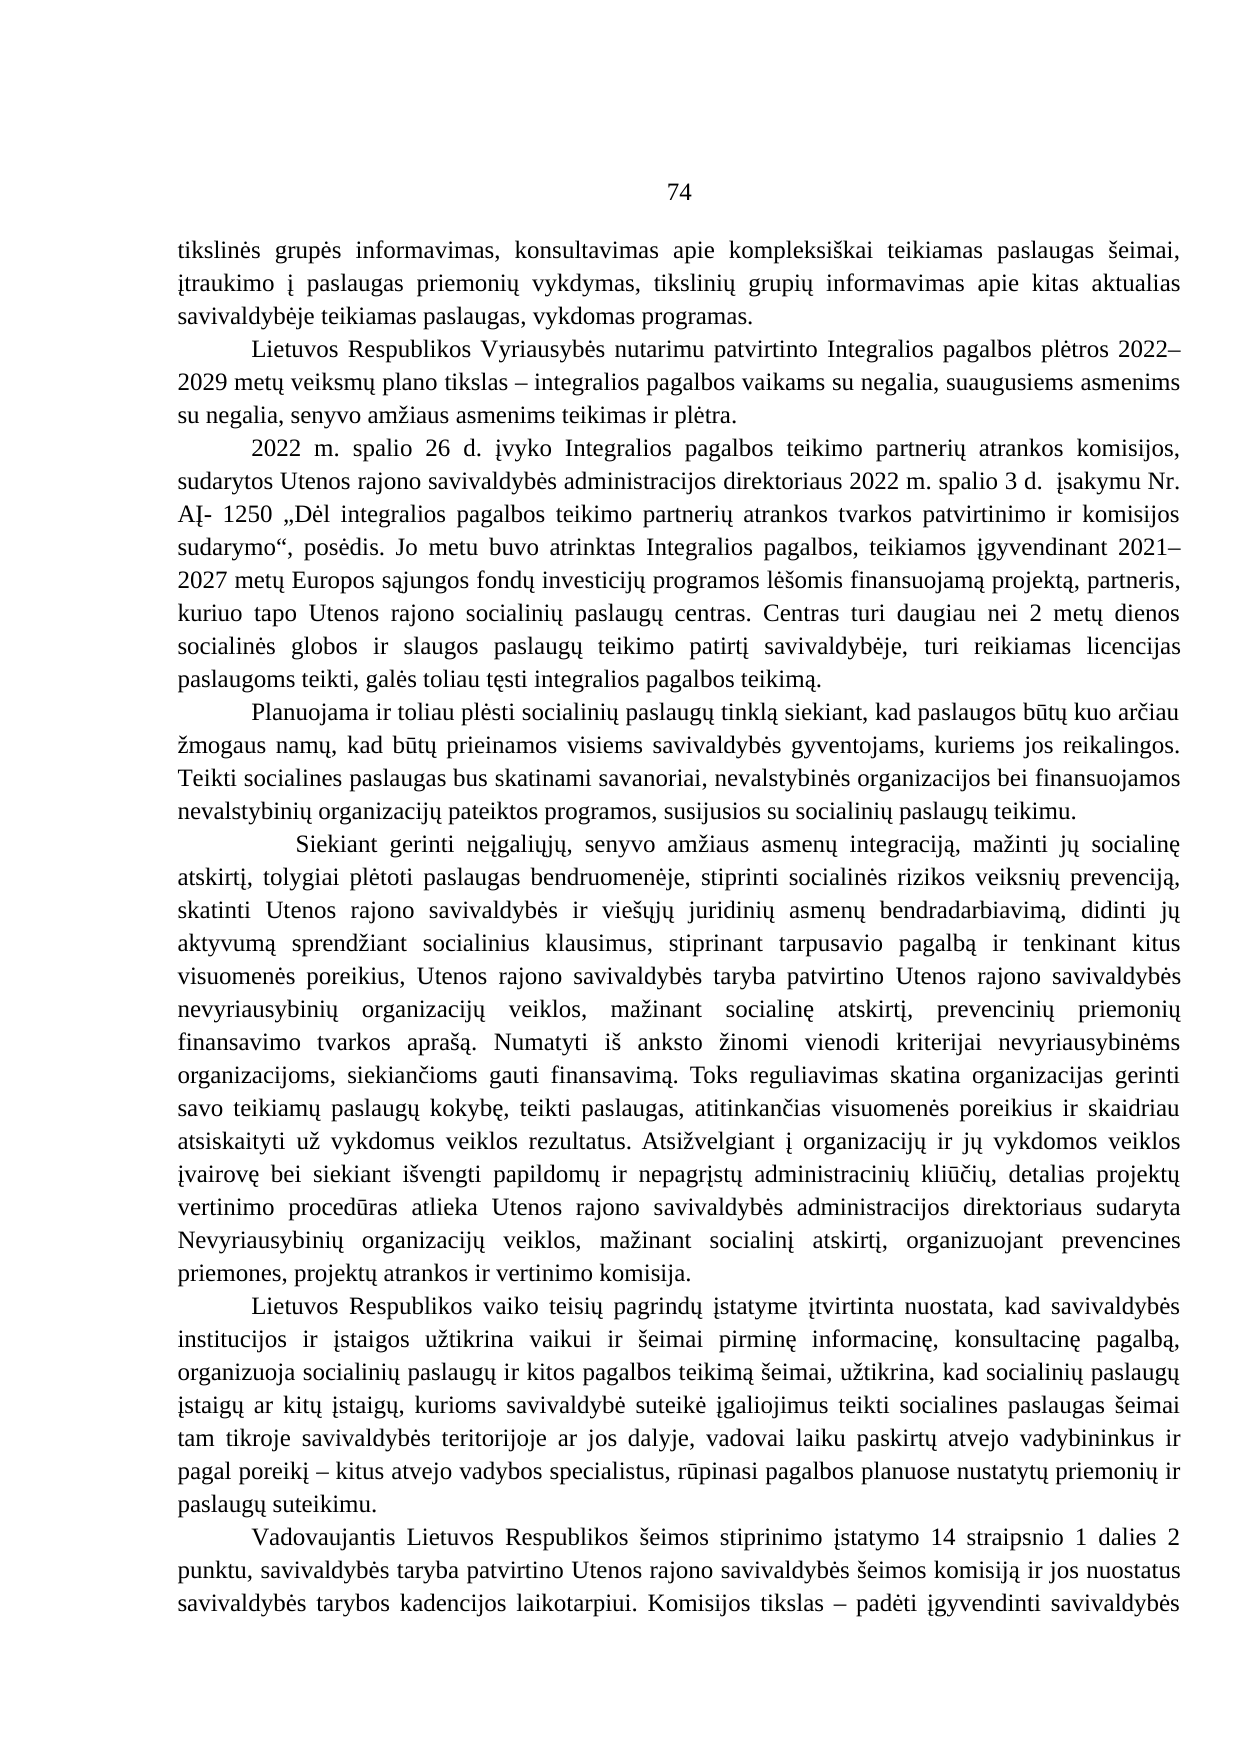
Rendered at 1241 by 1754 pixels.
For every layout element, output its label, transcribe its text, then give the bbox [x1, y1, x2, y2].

text Planuojama ir toliau plėsti socialinių paslaugų tinklą siekiant, kad paslaugos būtų kuo arčiau žmogaus namų, kad būtų prieinamos visiems savivaldybės gyventojams, kuriems jos reikalingos. Teikti socialines paslaugas bus skatinami savanoriai, nevalstybinės organizacijos bei finansuojamos nevalstybinių organizacijų pateiktos programos, susijusios su socialinių paslaugų teikimu. [177, 697, 1181, 825]
text Siekiant gerinti neįgaliųjų, senyvo amžiaus asmenų integraciją, mažinti jų socialinę atskirtį, tolygiai plėtoti paslaugas bendruomenėje, stiprinti socialinės rizikos veiksnių prevenciją, skatinti Utenos rajono savivaldybės ir viešųjų juridinių asmenų bendradarbiavimą, didinti jų aktyvumą sprendžiant socialinius klausimus, stiprinant tarpusavio pagalbą ir tenkinant kitus visuomenės poreikius, Utenos rajono savivaldybės taryba patvirtino Utenos rajono savivaldybės nevyriausybinių organizacijų veiklos, mažinant socialinę atskirtį, prevencinių priemonių finansavimo tvarkos aprašą. Numatyti iš anksto žinomi vienodi kriterijai nevyriausybinėms organizacijoms, siekiančioms gauti finansavimą. Toks reguliavimas skatina organizacijas gerinti savo teikiamų paslaugų kokybę, teikti paslaugas, atitinkančias visuomenės poreikius ir skaidriau atsiskaityti už vykdomus veiklos rezultatus. Atsižvelgiant į organizacijų ir jų vykdomos veiklos įvairovę bei siekiant išvengti papildomų ir nepagrįstų administracinių kliūčių, detalias projektų vertinimo procedūras atlieka Utenos rajono savivaldybės administracijos direktoriaus sudaryta Nevyriausybinių organizacijų veiklos, mažinant socialinį atskirtį, organizuojant prevencines priemones, projektų atrankos ir vertinimo komisija. [177, 829, 1181, 1287]
text 2022 m. spalio 26 d. įvyko Integralios pagalbos teikimo partnerių atrankos komisijos, sudarytos Utenos rajono savivaldybės administracijos direktoriaus 2022 m. spalio 3 d. įsakymu Nr. AĮ- 1250 „Dėl integralios pagalbos teikimo partnerių atrankos tvarkos patvirtinimo ir komisijos sudarymo“, posėdis. Jo metu buvo atrinktas Integralios pagalbos, teikiamos įgyvendinant 2021–2027 metų Europos sąjungos fondų investicijų programos lėšomis finansuojamą projektą, partneris, kuriuo tapo Utenos rajono socialinių paslaugų centras. Centras turi daugiau nei 2 metų dienos socialinės globos ir slaugos paslaugų teikimo patirtį savivaldybėje, turi reikiamas licencijas paslaugoms teikti, galės toliau tęsti integralios pagalbos teikimą. [177, 433, 1181, 693]
text Lietuvos Respublikos vaiko teisių pagrindų įstatyme įtvirtinta nuostata, kad savivaldybės institucijos ir įstaigos užtikrina vaikui ir šeimai pirminę informacinę, konsultacinę pagalbą, organizuoja socialinių paslaugų ir kitos pagalbos teikimą šeimai, užtikrina, kad socialinių paslaugų įstaigų ar kitų įstaigų, kurioms savivaldybė suteikė įgaliojimus teikti socialines paslaugas šeimai tam tikroje savivaldybės teritorijoje ar jos dalyje, vadovai laiku paskirtų atvejo vadybininkus ir pagal poreikį – kitus atvejo vadybos specialistus, rūpinasi pagalbos planuose nustatytų priemonių ir paslaugų suteikimu. [177, 1291, 1181, 1518]
text Lietuvos Respublikos Vyriausybės nutarimu patvirtinto Integralios pagalbos plėtros 2022–2029 metų veiksmų plano tikslas – integralios pagalbos vaikams su negalia, suaugusiems asmenims su negalia, senyvo amžiaus asmenims teikimas ir plėtra. [177, 334, 1181, 428]
text Vadovaujantis Lietuvos Respublikos šeimos stiprinimo įstatymo 14 straipsnio 1 dalies 2 punktu, savivaldybės taryba patvirtino Utenos rajono savivaldybės šeimos komisiją ir jos nuostatus savivaldybės tarybos kadencijos laikotarpiui. Komisijos tikslas – padėti įgyvendinti savivaldybės [177, 1522, 1181, 1617]
text tikslinės grupės informavimas, konsultavimas apie kompleksiškai teikiamas paslaugas šeimai, įtraukimo į paslaugas priemonių vykdymas, tikslinių grupių informavimas apie kitas aktualias savivaldybėje teikiamas paslaugas, vykdomas programas. [177, 235, 1181, 329]
